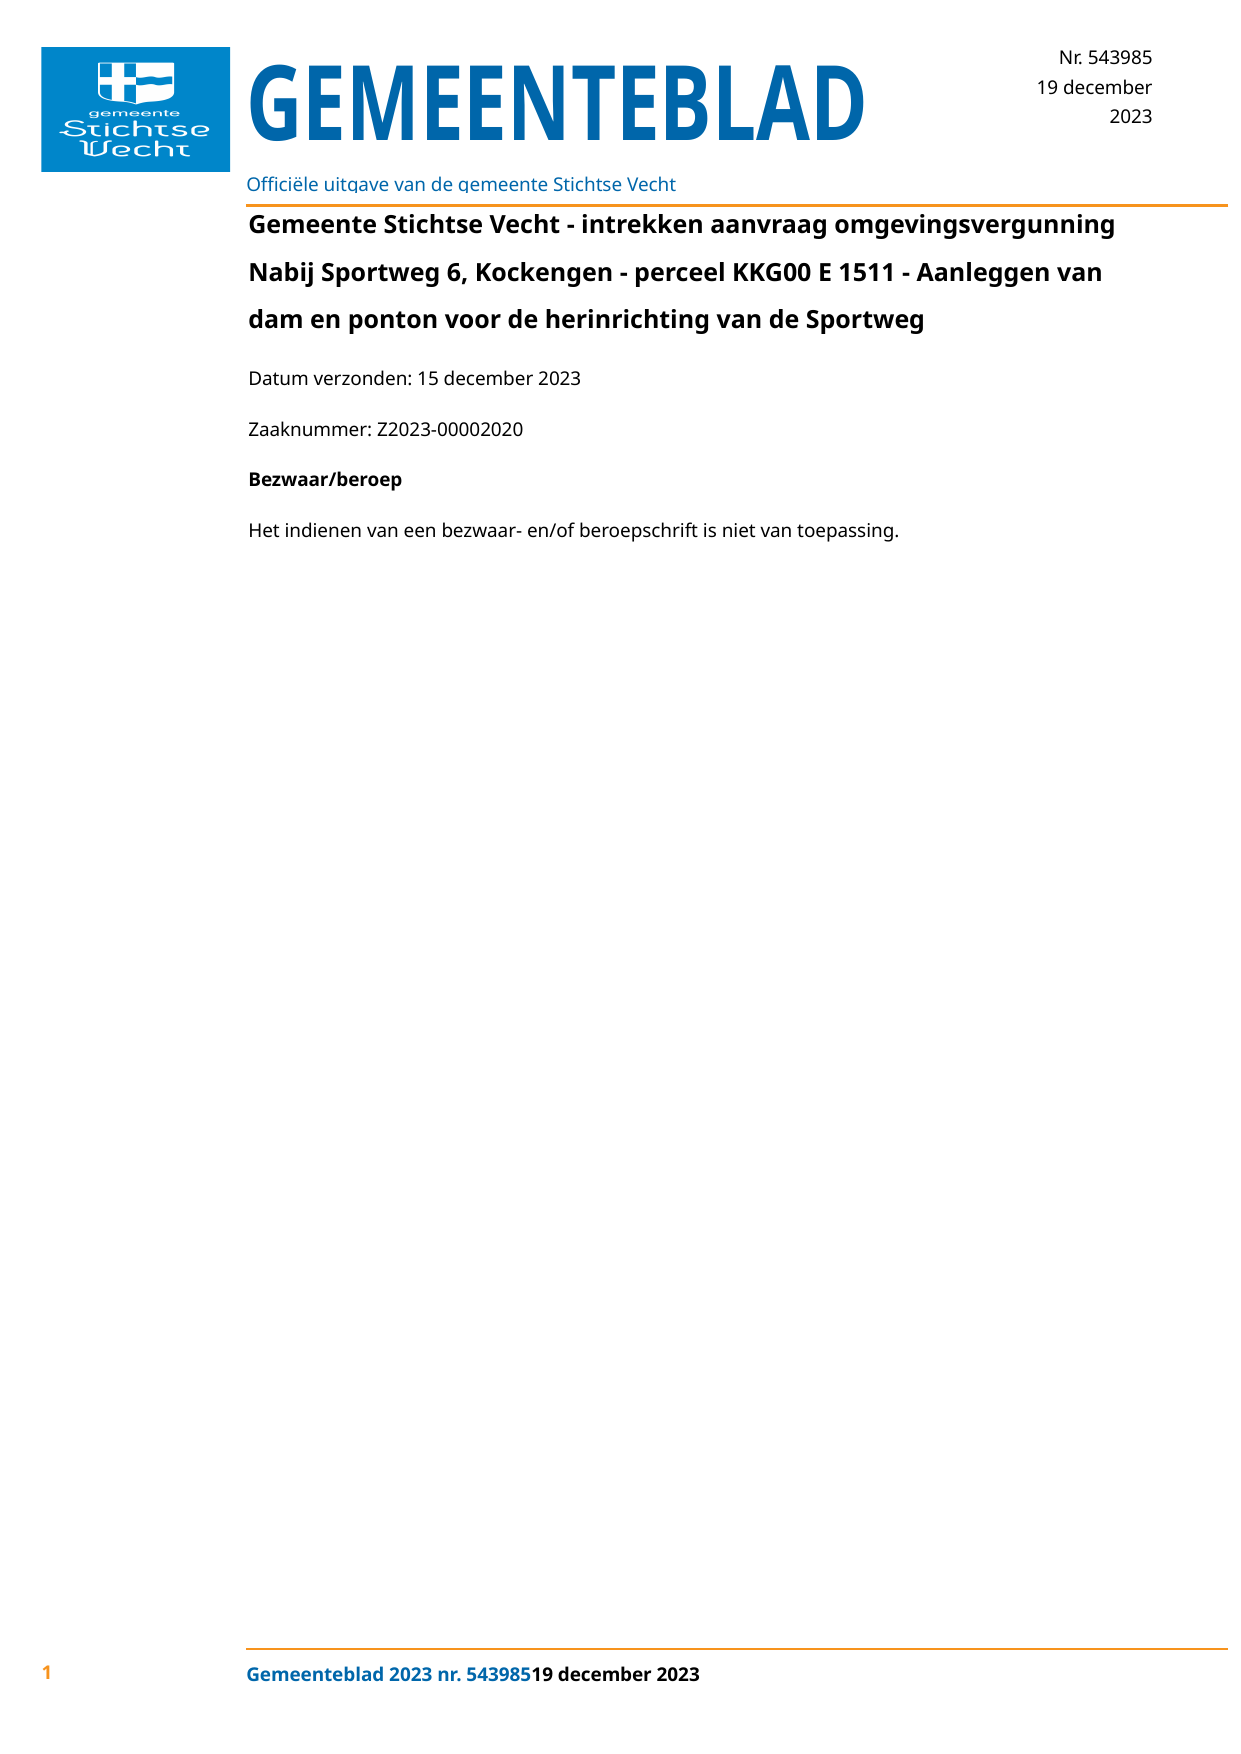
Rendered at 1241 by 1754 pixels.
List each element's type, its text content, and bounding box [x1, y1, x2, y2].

picture [99, 63, 135, 101]
text Zaaknummer: Z2023-00002020 [248, 416, 1152, 442]
text Datum verzonden: 15 december 2023 [248, 366, 1152, 391]
text Gemeente Stichtse Vecht - intrekken aanvraag omgevingsvergunning Nabij Sportweg 6, Kockengen - perceel KKG00 E 1511 - Aanleggen van dam en ponton voor de herinrichting van de Sportweg [248, 207, 1152, 336]
picture [137, 63, 174, 103]
text Het indienen van een bezwaar- en/of beroepschrift is niet van toepassing. [248, 517, 1152, 542]
text Bezwaar/beroep [248, 466, 1152, 492]
